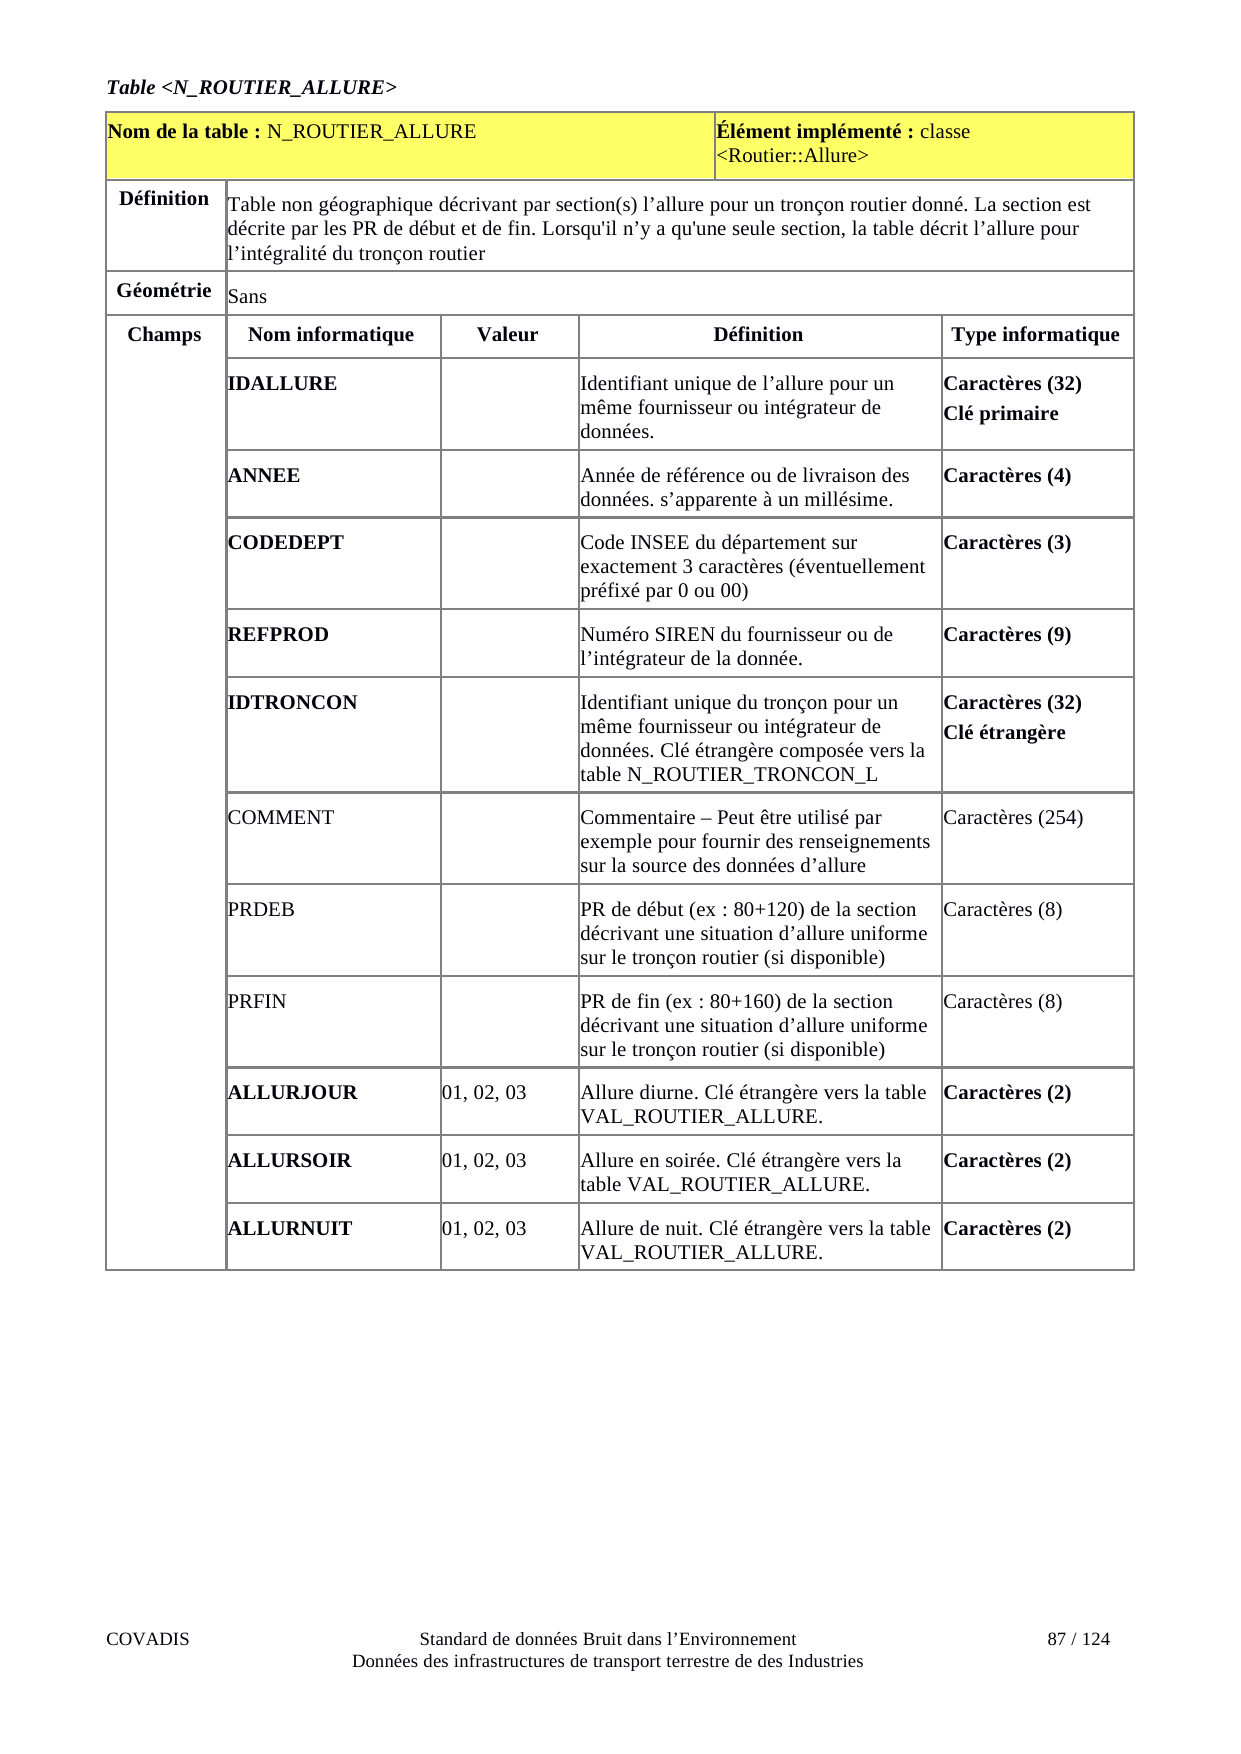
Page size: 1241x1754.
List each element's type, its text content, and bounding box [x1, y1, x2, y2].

table_cell Sans [228, 272, 1133, 314]
table_cell REFPROD [228, 610, 440, 676]
table_cell [442, 359, 578, 449]
table_cell [442, 977, 578, 1066]
table_cell PRFIN [228, 977, 440, 1066]
table_cell Identifiant unique de l’allure pour un même fournisseur ou intégrateur de données. [580, 359, 941, 449]
table_cell 01, 02, 03 [442, 1204, 578, 1269]
table_cell [442, 678, 578, 791]
table_cell PR de fin (ex : 80+160) de la section décrivant une situation d’allure uniforme sur le tronçon routier (si disponible) [580, 977, 941, 1066]
table_cell Code INSEE du département sur exactement 3 caractères (éventuellement préfixé par 0 ou 00) [580, 519, 941, 608]
table_cell [442, 451, 578, 516]
table_cell Caractères (4) [943, 451, 1133, 516]
table_cell Définition [107, 181, 225, 270]
table_cell ANNEE [228, 451, 440, 516]
table_cell Valeur [442, 316, 578, 357]
table_cell ALLURNUIT [228, 1204, 440, 1269]
table_cell COMMENT [228, 794, 440, 883]
table_header Nom de la table : N_ROUTIER_ALLURE [107, 113, 714, 178]
table_cell ALLURSOIR [228, 1136, 440, 1202]
table_cell Numéro SIREN du fournisseur ou de l’intégrateur de la donnée. [580, 610, 941, 676]
table_cell Caractères (8) [943, 885, 1133, 975]
table_cell [442, 519, 578, 608]
table_cell Allure de nuit. Clé étrangère vers la table VAL_ROUTIER_ALLURE. [580, 1204, 941, 1269]
table_cell CODEDEPT [228, 519, 440, 608]
table_cell Allure en soirée. Clé étrangère vers la table VAL_ROUTIER_ALLURE. [580, 1136, 941, 1202]
table_cell Nom informatique [228, 316, 440, 357]
table_cell Caractères (254) [943, 794, 1133, 883]
table_cell Définition [580, 316, 941, 357]
table_cell Allure diurne. Clé étrangère vers la table VAL_ROUTIER_ALLURE. [580, 1069, 941, 1134]
table_cell Champs [107, 316, 225, 1269]
table_cell [442, 610, 578, 676]
table_cell Caractères (8) [943, 977, 1133, 1066]
table_cell Type informatique [943, 316, 1133, 357]
table_cell Caractères (2) [943, 1204, 1133, 1269]
table_cell 01, 02, 03 [442, 1136, 578, 1202]
table_cell 01, 02, 03 [442, 1069, 578, 1134]
table_cell Table non géographique décrivant par section(s) l’allure pour un tronçon routier donné. La section est décrite par les PR de début et de fin. Lorsqu'il n’y a qu'une seule section, la table décrit l’allure pour l’intégralité du tronçon routier [228, 181, 1133, 270]
table_header Élément implémenté : classe <Routier::Allure> [716, 113, 1133, 178]
table_cell IDALLURE [228, 359, 440, 449]
table_cell Commentaire – Peut être utilisé par exemple pour fournir des renseignements sur la source des données d’allure [580, 794, 941, 883]
table_cell IDTRONCON [228, 678, 440, 791]
table_cell Caractères (2) [943, 1136, 1133, 1202]
table_cell Caractères (2) [943, 1069, 1133, 1134]
table_cell Caractères (9) [943, 610, 1133, 676]
table_cell Année de référence ou de livraison des données. s’apparente à un millésime. [580, 451, 941, 516]
subtitle Table <N_ROUTIER_ALLURE> [106, 75, 1134, 99]
table_cell Caractères (32) Clé primaire [943, 359, 1133, 449]
table_cell Caractères (3) [943, 519, 1133, 608]
table_cell Identifiant unique du tronçon pour un même fournisseur ou intégrateur de données. Clé étrangère composée vers la table N_ROUTIER_TRONCON_L [580, 678, 941, 791]
table_cell [442, 885, 578, 975]
table_cell Caractères (32) Clé étrangère [943, 678, 1133, 791]
table_cell ALLURJOUR [228, 1069, 440, 1134]
table_cell Géométrie [107, 272, 225, 314]
table_cell [442, 794, 578, 883]
table_cell PR de début (ex : 80+120) de la section décrivant une situation d’allure uniforme sur le tronçon routier (si disponible) [580, 885, 941, 975]
table_cell PRDEB [228, 885, 440, 975]
